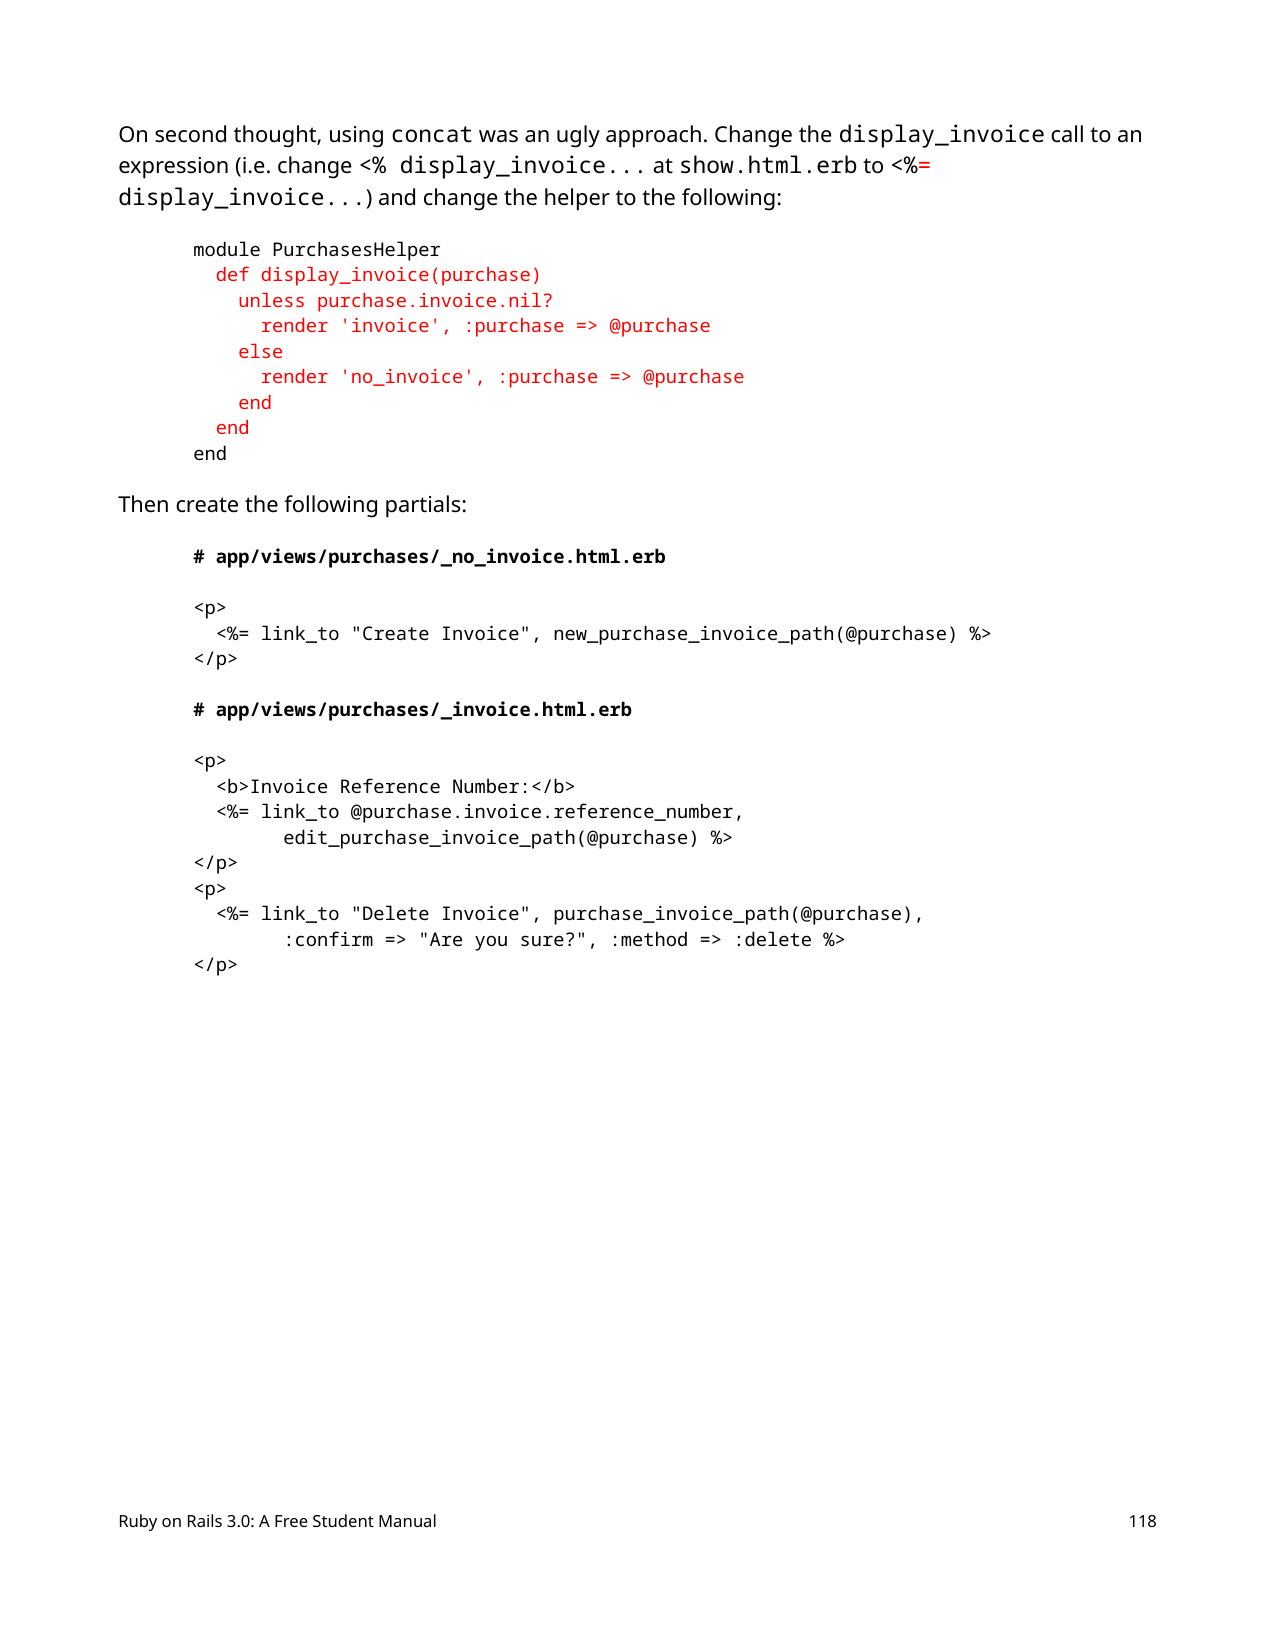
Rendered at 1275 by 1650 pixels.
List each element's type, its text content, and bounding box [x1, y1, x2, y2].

text On second thought, using concat was an ugly approach. Change the display_invoice call to an expression (i.e. change <% display_invoice... at show.html.erb to <%= display_invoice...) and change the helper to the following: [118, 118, 1157, 212]
text Then create the following partials: [118, 489, 1157, 519]
text module PurchasesHelper def display_invoice(purchase) unless purchase.invoice.nil? render 'invoice', :purchase => @purchase else render 'no_invoice', :purchase => @purchase end end end [193, 236, 1157, 466]
text # app/views/purchases/_no_invoice.html.erb <p> <%= link_to "Create Invoice", new_purchase_invoice_path(@purchase) %> </p> # app/views/purchases/_invoice.html.erb <p> <b>Invoice Reference Number:</b> <%= link_to @purchase.invoice.reference_number, edit_purchase_invoice_path(@purchase) %> </p> <p> <%= link_to "Delete Invoice", purchase_invoice_path(@purchase), :confirm => "Are you sure?", :method => :delete %> </p> [193, 543, 1157, 977]
